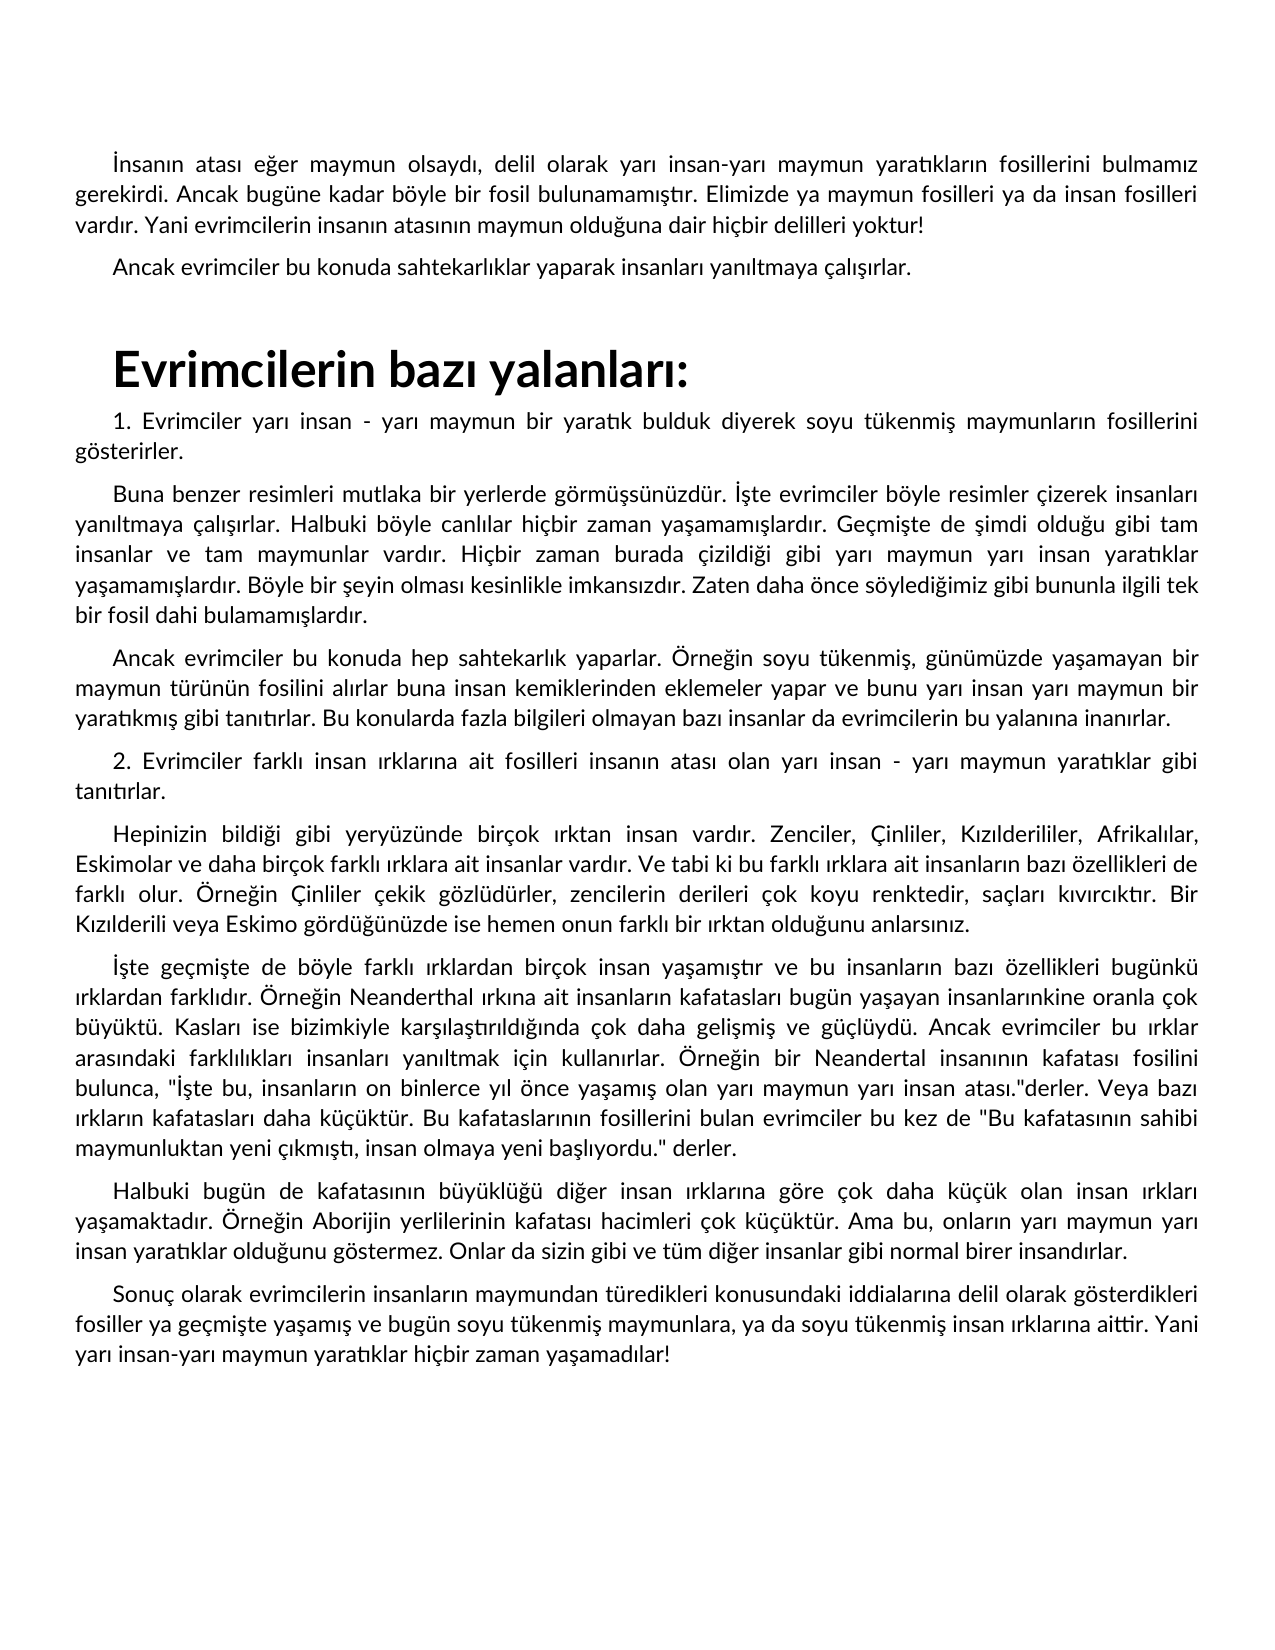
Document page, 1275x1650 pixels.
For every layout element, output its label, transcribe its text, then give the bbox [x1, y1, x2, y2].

text 1. Evrimciler yarı insan - yarı maymun bir yaratık bulduk diyerek soyu tükenmiş maymunların fosillerini gösterirler. [75, 407, 1200, 464]
text Ancak evrimciler bu konuda sahtekarlıklar yaparak insanları yanıltmaya çalışırlar. [75, 253, 1200, 281]
text Sonuç olarak evrimcilerin insanların maymundan türedikleri konusundaki iddialarına delil olarak gösterdikleri fosiller ya geçmişte yaşamış ve bugün soyu tükenmiş maymunlara, ya da soyu tükenmiş insan ırklarına aittir. Yani yarı insan-yarı maymun yaratıklar hiçbir zaman yaşamadılar! [75, 1280, 1200, 1368]
text Halbuki bugün de kafatasının büyüklüğü diğer insan ırklarına göre çok daha küçük olan insan ırkları yaşamaktadır. Örneğin Aborijin yerlilerinin kafatası hacimleri çok küçüktür. Ama bu, onların yarı maymun yarı insan yaratıklar olduğunu göstermez. Onlar da sizin gibi ve tüm diğer insanlar gibi normal birer insandırlar. [75, 1177, 1200, 1264]
text İnsanın atası eğer maymun olsaydı, delil olarak yarı insan-yarı maymun yaratıkların fosillerini bulmamız gerekirdi. Ancak bugüne kadar böyle bir fosil bulunamamıştır. Elimizde ya maymun fosilleri ya da insan fosilleri vardır. Yani evrimcilerin insanın atasının maymun olduğuna dair hiçbir delilleri yoktur! [75, 150, 1200, 238]
text 2. Evrimciler farklı insan ırklarına ait fosilleri insanın atası olan yarı insan - yarı maymun yaratıklar gibi tanıtırlar. [75, 746, 1200, 804]
text İşte geçmişte de böyle farklı ırklardan birçok insan yaşamıştır ve bu insanların bazı özellikleri bugünkü ırklardan farklıdır. Örneğin Neanderthal ırkına ait insanların kafatasları bugün yaşayan insanlarınkine oranla çok büyüktü. Kasları ise bizimkiyle karşılaştırıldığında çok daha gelişmiş ve güçlüydü. Ancak evrimciler bu ırklar arasındaki farklılıkları insanları yanıltmak için kullanırlar. Örneğin bir Neandertal insanının kafatası fosilini bulunca, "İşte bu, insanların on binlerce yıl önce yaşamış olan yarı maymun yarı insan atası."derler. Veya bazı ırkların kafatasları daha küçüktür. Bu kafataslarının fosillerini bulan evrimciler bu kez de "Bu kafatasının sahibi maymunluktan yeni çıkmıştı, insan olmaya yeni başlıyordu." derler. [75, 953, 1200, 1161]
text Hepinizin bildiği gibi yeryüzünde birçok ırktan insan vardır. Zenciler, Çinliler, Kızılderililer, Afrikalılar, Eskimolar ve daha birçok farklı ırklara ait insanlar vardır. Ve tabi ki bu farklı ırklara ait insanların bazı özellikleri de farklı olur. Örneğin Çinliler çekik gözlüdürler, zencilerin derileri çok koyu renktedir, saçları kıvırcıktır. Bir Kızılderili veya Eskimo gördüğünüzde ise hemen onun farklı bir ırktan olduğunu anlarsınız. [75, 819, 1200, 937]
text Buna benzer resimleri mutlaka bir yerlerde görmüşsünüzdür. İşte evrimciler böyle resimler çizerek insanları yanıltmaya çalışırlar. Halbuki böyle canlılar hiçbir zaman yaşamamışlardır. Geçmişte de şimdi olduğu gibi tam insanlar ve tam maymunlar vardır. Hiçbir zaman burada çizildiği gibi yarı maymun yarı insan yaratıklar yaşamamışlardır. Böyle bir şeyin olması kesinlikle imkansızdır. Zaten daha önce söylediğimiz gibi bununla ilgili tek bir fosil dahi bulamamışlardır. [75, 480, 1200, 628]
subtitle Evrimcilerin bazı yalanları: [112, 338, 1200, 398]
text Ancak evrimciler bu konuda hep sahtekarlık yaparlar. Örneğin soyu tükenmiş, günümüzde yaşamayan bir maymun türünün fosilini alırlar buna insan kemiklerinden eklemeler yapar ve bunu yarı insan yarı maymun bir yaratıkmış gibi tanıtırlar. Bu konularda fazla bilgileri olmayan bazı insanlar da evrimcilerin bu yalanına inanırlar. [75, 643, 1200, 731]
